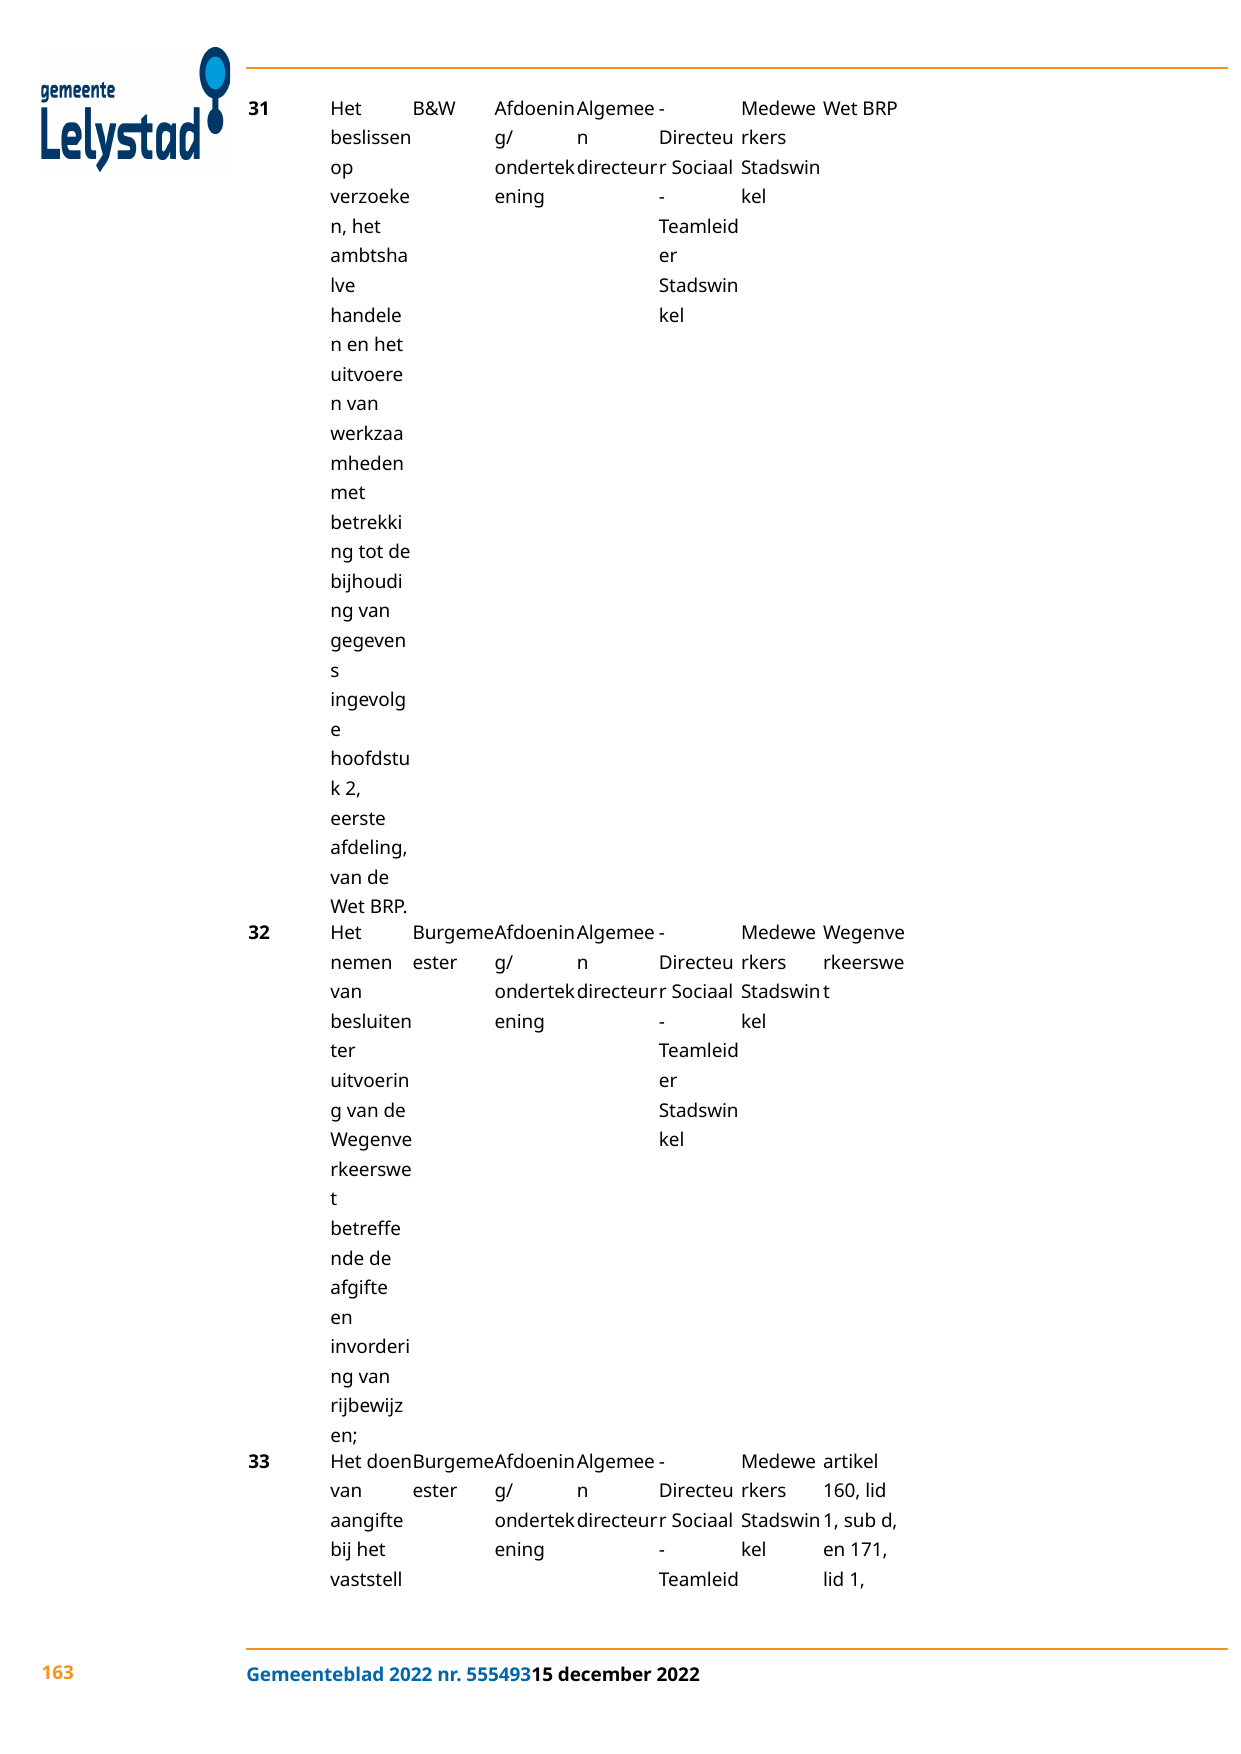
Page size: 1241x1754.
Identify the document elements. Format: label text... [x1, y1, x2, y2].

table_cell Burgemeester [412, 1448, 494, 1592]
table_cell [1069, 95, 1152, 919]
table_cell Het nemen van besluiten ter uitvoering van de Wegenverkeerswet betreffende de afgifte en invordering van rijbewijzen; [330, 919, 412, 1448]
table_cell Algemeen directeur [577, 95, 659, 919]
table_cell [1069, 1448, 1152, 1592]
table_cell [987, 919, 1069, 1448]
table_cell 32 [248, 919, 330, 1448]
table_cell - Directeur Sociaal - Teamleider Stadswinkel [659, 95, 741, 919]
table_cell 31 [248, 95, 330, 919]
table_cell Afdoening/ondertekening [494, 1448, 577, 1592]
table_cell Wet BRP [823, 95, 905, 919]
table_cell Medewerkers Stadswinkel [741, 95, 823, 919]
table_cell [987, 1448, 1069, 1592]
table_cell Afdoening/ondertekening [494, 919, 577, 1448]
table_cell Burgemeester [412, 919, 494, 1448]
table_cell B&W [412, 95, 494, 919]
table_cell Het doen van aangifte bij het vaststell [330, 1448, 412, 1592]
table_cell [987, 95, 1069, 919]
table_cell Algemeen directeur [577, 919, 659, 1448]
table_cell [905, 95, 987, 919]
table_cell Wegenverkeerswet [823, 919, 905, 1448]
table_cell - Directeur Sociaal - Teamleider Stadswinkel [659, 919, 741, 1448]
table_cell Het beslissen op verzoeken, het ambtshalve handelen en het uitvoeren van werkzaamheden met betrekking tot de bijhouding van gegevens ingevolge hoofdstuk 2, eerste afdeling, van de Wet BRP. [330, 95, 412, 919]
table_cell Afdoening/ondertekening [494, 95, 577, 919]
table_cell - Directeur Sociaal - Teamleid [659, 1448, 741, 1592]
picture [41, 47, 231, 172]
table_cell artikel 160, lid 1, sub d, en 171, lid 1, [823, 1448, 905, 1592]
table_cell [905, 919, 987, 1448]
table_cell [905, 1448, 987, 1592]
table_cell 33 [248, 1448, 330, 1592]
table_cell Medewerkers Stadswinkel [741, 1448, 823, 1592]
table_cell [1069, 919, 1152, 1448]
table_cell Medewerkers Stadswinkel [741, 919, 823, 1448]
table_cell Algemeen directeur [577, 1448, 659, 1592]
